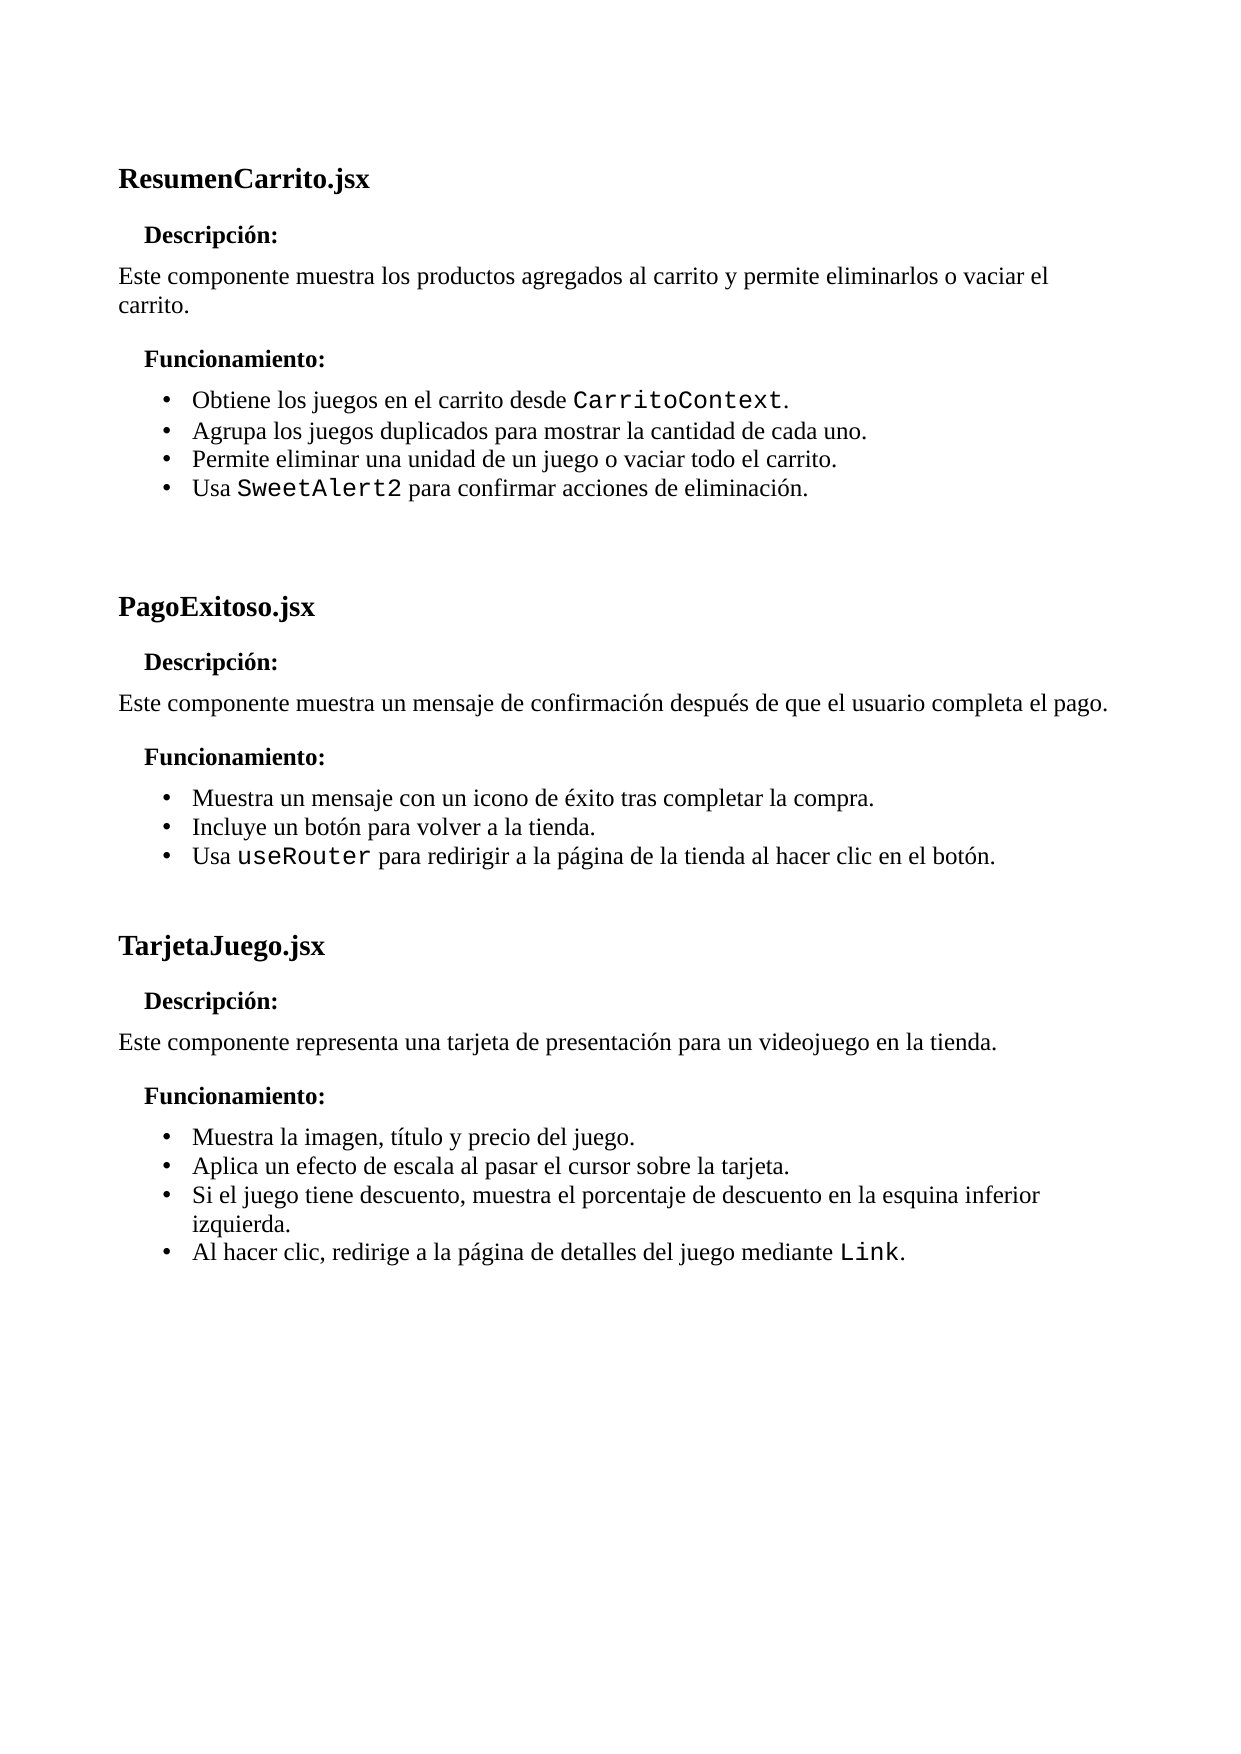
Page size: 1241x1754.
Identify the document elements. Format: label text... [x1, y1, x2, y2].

list Agrupa los juegos duplicados para mostrar la cantidad de cada uno. [162, 416, 1122, 444]
text Este componente muestra un mensaje de confirmación después de que el usuario completa el pago. [118, 688, 1122, 717]
list Obtiene los juegos en el carrito desde CarritoContext. [162, 385, 1122, 416]
text Este componente muestra los productos agregados al carrito y permite eliminarlos o vaciar el carrito. [118, 261, 1122, 319]
subtitle 🔹 Funcionamiento: [118, 344, 1122, 372]
subtitle PagoExitoso.jsx [118, 589, 1122, 622]
subtitle 🔹 Descripción: [118, 986, 1122, 1015]
subtitle 🔹 Funcionamiento: [118, 1081, 1122, 1110]
subtitle 🔹 Descripción: [118, 647, 1122, 676]
subtitle TarjetaJuego.jsx [118, 928, 1122, 961]
subtitle 🔹 Descripción: [118, 220, 1122, 249]
subtitle ResumenCarrito.jsx [118, 161, 1122, 195]
list Incluye un botón para volver a la tienda. [162, 812, 1122, 841]
list Muestra la imagen, título y precio del juego. [162, 1122, 1122, 1151]
list Muestra un mensaje con un icono de éxito tras completar la compra. [162, 783, 1122, 812]
list Usa SweetAlert2 para confirmar acciones de eliminación. [162, 473, 1122, 504]
list Permite eliminar una unidad de un juego o vaciar todo el carrito. [162, 444, 1122, 473]
subtitle 🔹 Funcionamiento: [118, 742, 1122, 771]
list Usa useRouter para redirigir a la página de la tienda al hacer clic en el botón. [162, 841, 1122, 872]
list Al hacer clic, redirige a la página de detalles del juego mediante Link. [162, 1237, 1122, 1268]
list Si el juego tiene descuento, muestra el porcentaje de descuento en la esquina inferior izquierda. [162, 1180, 1122, 1237]
text Este componente representa una tarjeta de presentación para un videojuego en la tienda. [118, 1027, 1122, 1056]
list Aplica un efecto de escala al pasar el cursor sobre la tarjeta. [162, 1151, 1122, 1180]
